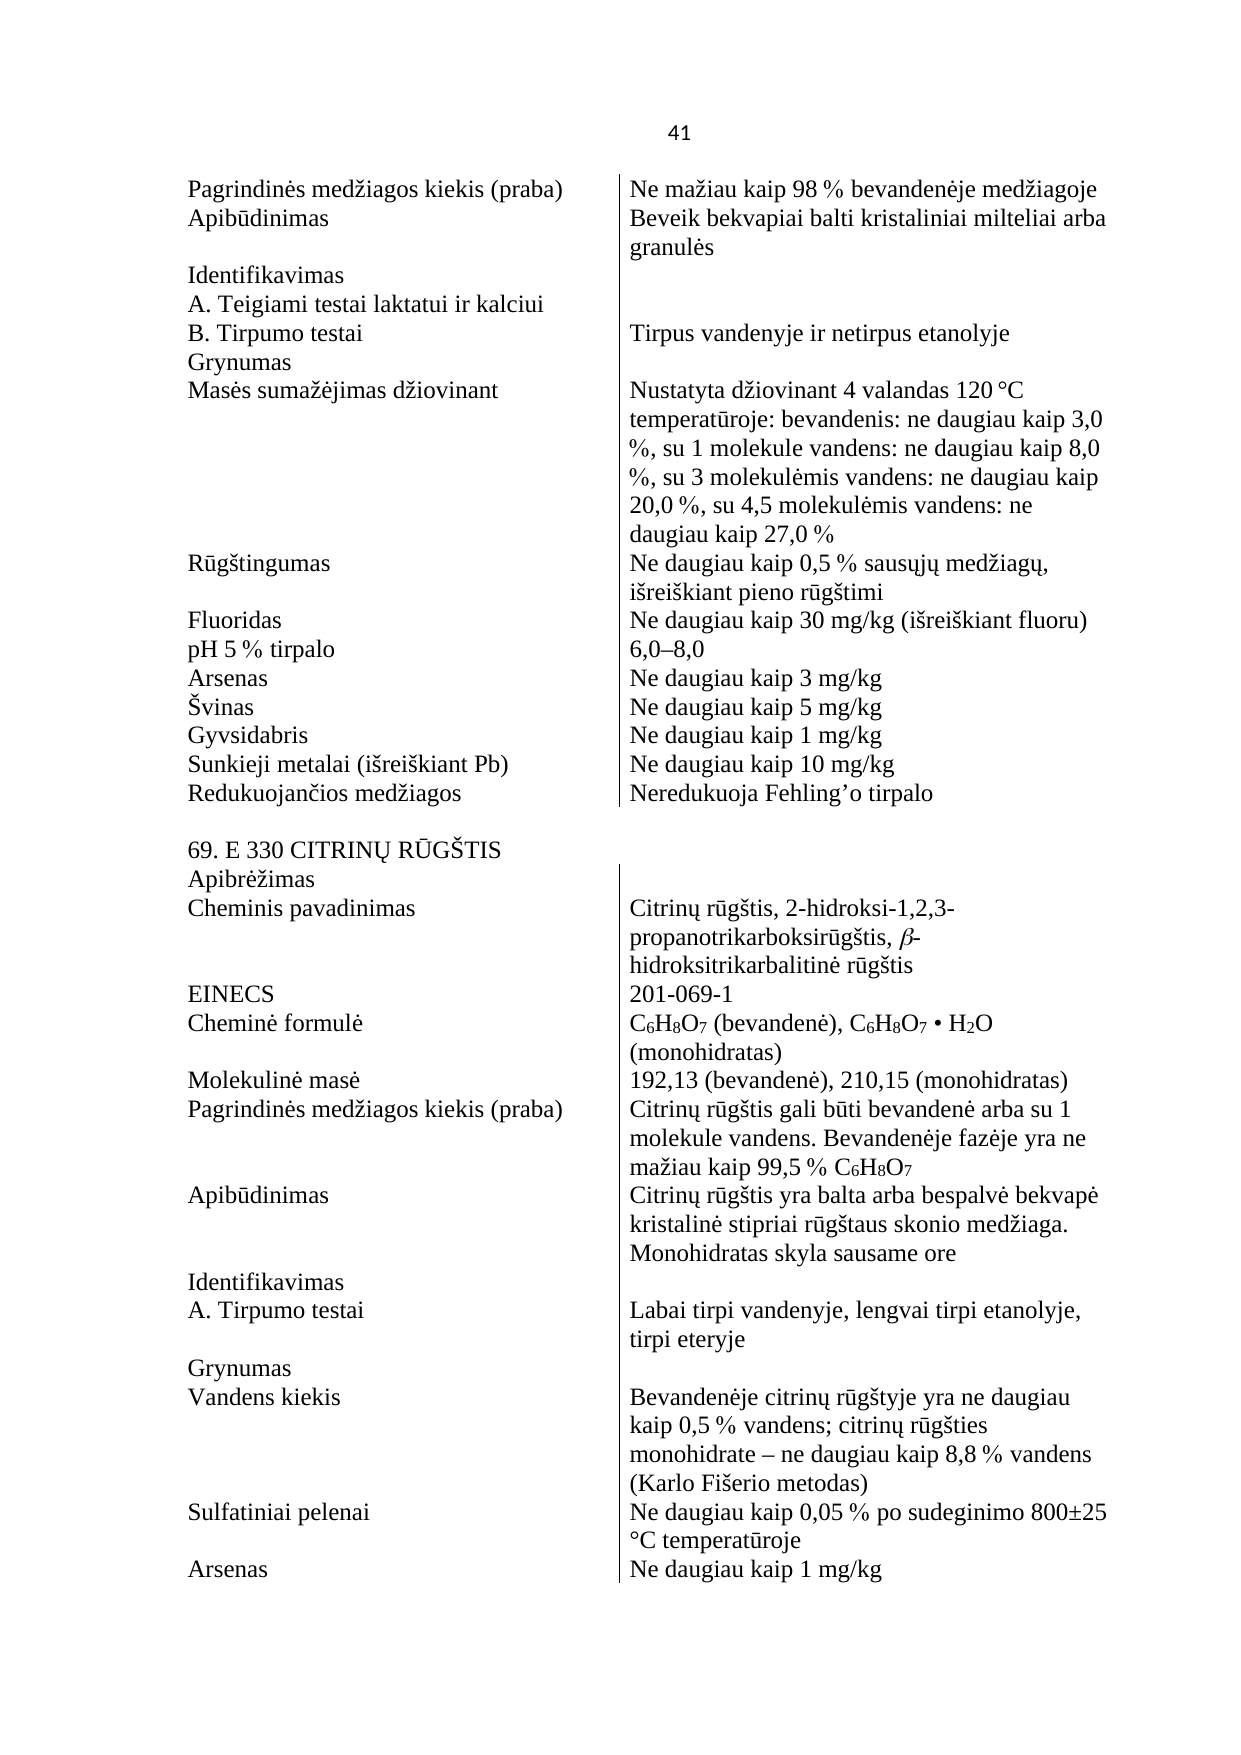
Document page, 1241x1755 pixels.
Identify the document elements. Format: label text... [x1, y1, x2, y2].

table_cell Cheminė formulė [177, 1008, 619, 1065]
table_cell 192,13 (bevandenė), 210,15 (monohidratas) [620, 1065, 1122, 1094]
table_cell [620, 289, 1122, 318]
table_cell Cheminis pavadinimas [177, 893, 619, 979]
table_cell Vandens kiekis [177, 1382, 619, 1497]
table_cell Citrinų rūgštis, 2-hidroksi-1,2,3-propanotrikarboksirūgštis, -hidroksitrikarbalitinė rūgštis [620, 893, 1122, 979]
table_cell A. Tirpumo testai [177, 1295, 619, 1353]
table_cell Ne mažiau kaip 98  bevandenėje medžiagoje [620, 174, 1122, 203]
table_cell Molekulinė masė [177, 1065, 619, 1094]
table_cell B. Tirpumo testai [177, 318, 619, 347]
table_cell Ne daugiau kaip 1 mg/kg [620, 720, 1122, 749]
table_cell Nustatyta džiovinant 4 valandas 120 °C temperatūroje: bevandenis: ne daugiau kaip 3,0 , su 1 molekule vandens: ne daugiau kaip 8,0 , su 3 molekulėmis vandens: ne daugiau kaip 20,0 , su 4,5 molekulėmis vandens: ne daugiau kaip 27,0  [620, 375, 1122, 548]
table_cell A. Teigiami testai laktatui ir kalciui [177, 289, 619, 318]
table_cell C6H8O7 (bevandenė), C6H8O7 • H2O (monohidratas) [620, 1008, 1122, 1065]
table_cell [620, 864, 1122, 893]
table_cell Ne daugiau kaip 10 mg/kg [620, 749, 1122, 778]
table_cell Apibrėžimas [177, 864, 619, 893]
table_cell EINECS [177, 979, 619, 1008]
table_cell Sunkieji metalai (išreiškiant Pb) [177, 749, 619, 778]
table_cell Bevandenėje citrinų rūgštyje yra ne daugiau kaip 0,5  vandens; citrinų rūgšties monohidrate – ne daugiau kaip 8,8  vandens (Karlo Fišerio metodas) [620, 1382, 1122, 1497]
table_cell Apibūdinimas [177, 203, 619, 260]
table_cell Rūgštingumas [177, 548, 619, 605]
table_cell [620, 260, 1122, 289]
table_cell Ne daugiau kaip 3 mg/kg [620, 663, 1122, 692]
table_cell Pagrindinės medžiagos kiekis (praba) [177, 174, 619, 203]
table_cell Grynumas [177, 1353, 619, 1382]
table_cell Pagrindinės medžiagos kiekis (praba) [177, 1094, 619, 1180]
table_cell Identifikavimas [177, 260, 619, 289]
table_cell Grynumas [177, 347, 619, 375]
table_cell Ne daugiau kaip 5 mg/kg [620, 692, 1122, 720]
table_cell Ne daugiau kaip 30 mg/kg (išreiškiant fluoru) [620, 605, 1122, 634]
table_cell [620, 1353, 1122, 1382]
table_cell Citrinų rūgštis gali būti bevandenė arba su 1 molekule vandens. Bevandenėje fazėje yra ne mažiau kaip 99,5  C6H8O7 [620, 1094, 1122, 1180]
table_cell Identifikavimas [177, 1267, 619, 1295]
table_cell Masės sumažėjimas džiovinant [177, 375, 619, 548]
table_cell 6,0–8,0 [620, 634, 1122, 663]
table_cell Tirpus vandenyje ir netirpus etanolyje [620, 318, 1122, 347]
table_cell Ne daugiau kaip 0,05  po sudeginimo 800±25 °C temperatūroje [620, 1497, 1122, 1554]
table_cell Gyvsidabris [177, 720, 619, 749]
table_cell Neredukuoja Fehling’o tirpalo [620, 778, 1122, 807]
table_cell pH 5  tirpalo [177, 634, 619, 663]
table_cell [620, 347, 1122, 375]
table_cell Labai tirpi vandenyje, lengvai tirpi etanolyje, tirpi eteryje [620, 1295, 1122, 1353]
table_cell Citrinų rūgštis yra balta arba bespalvė bekvapė kristalinė stipriai rūgštaus skonio medžiaga. Monohidratas skyla sausame ore [620, 1180, 1122, 1267]
table_cell Ne daugiau kaip 1 mg/kg [620, 1554, 1122, 1583]
table_cell Apibūdinimas [177, 1180, 619, 1267]
table_cell Beveik bekvapiai balti kristaliniai milteliai arba granulės [620, 203, 1122, 260]
table_cell Arsenas [177, 663, 619, 692]
table_cell [620, 1267, 1122, 1295]
table_cell Ne daugiau kaip 0,5  sausųjų medžiagų, išreiškiant pieno rūgštimi [620, 548, 1122, 605]
table_cell Arsenas [177, 1554, 619, 1583]
table_cell Fluoridas [177, 605, 619, 634]
table_cell Sulfatiniai pelenai [177, 1497, 619, 1554]
table_cell Švinas [177, 692, 619, 720]
table_header 69. E 330 CITRINŲ RŪGŠTIS [177, 835, 1122, 864]
table_cell 201-069-1 [620, 979, 1122, 1008]
table_cell Redukuojančios medžiagos [177, 778, 619, 807]
